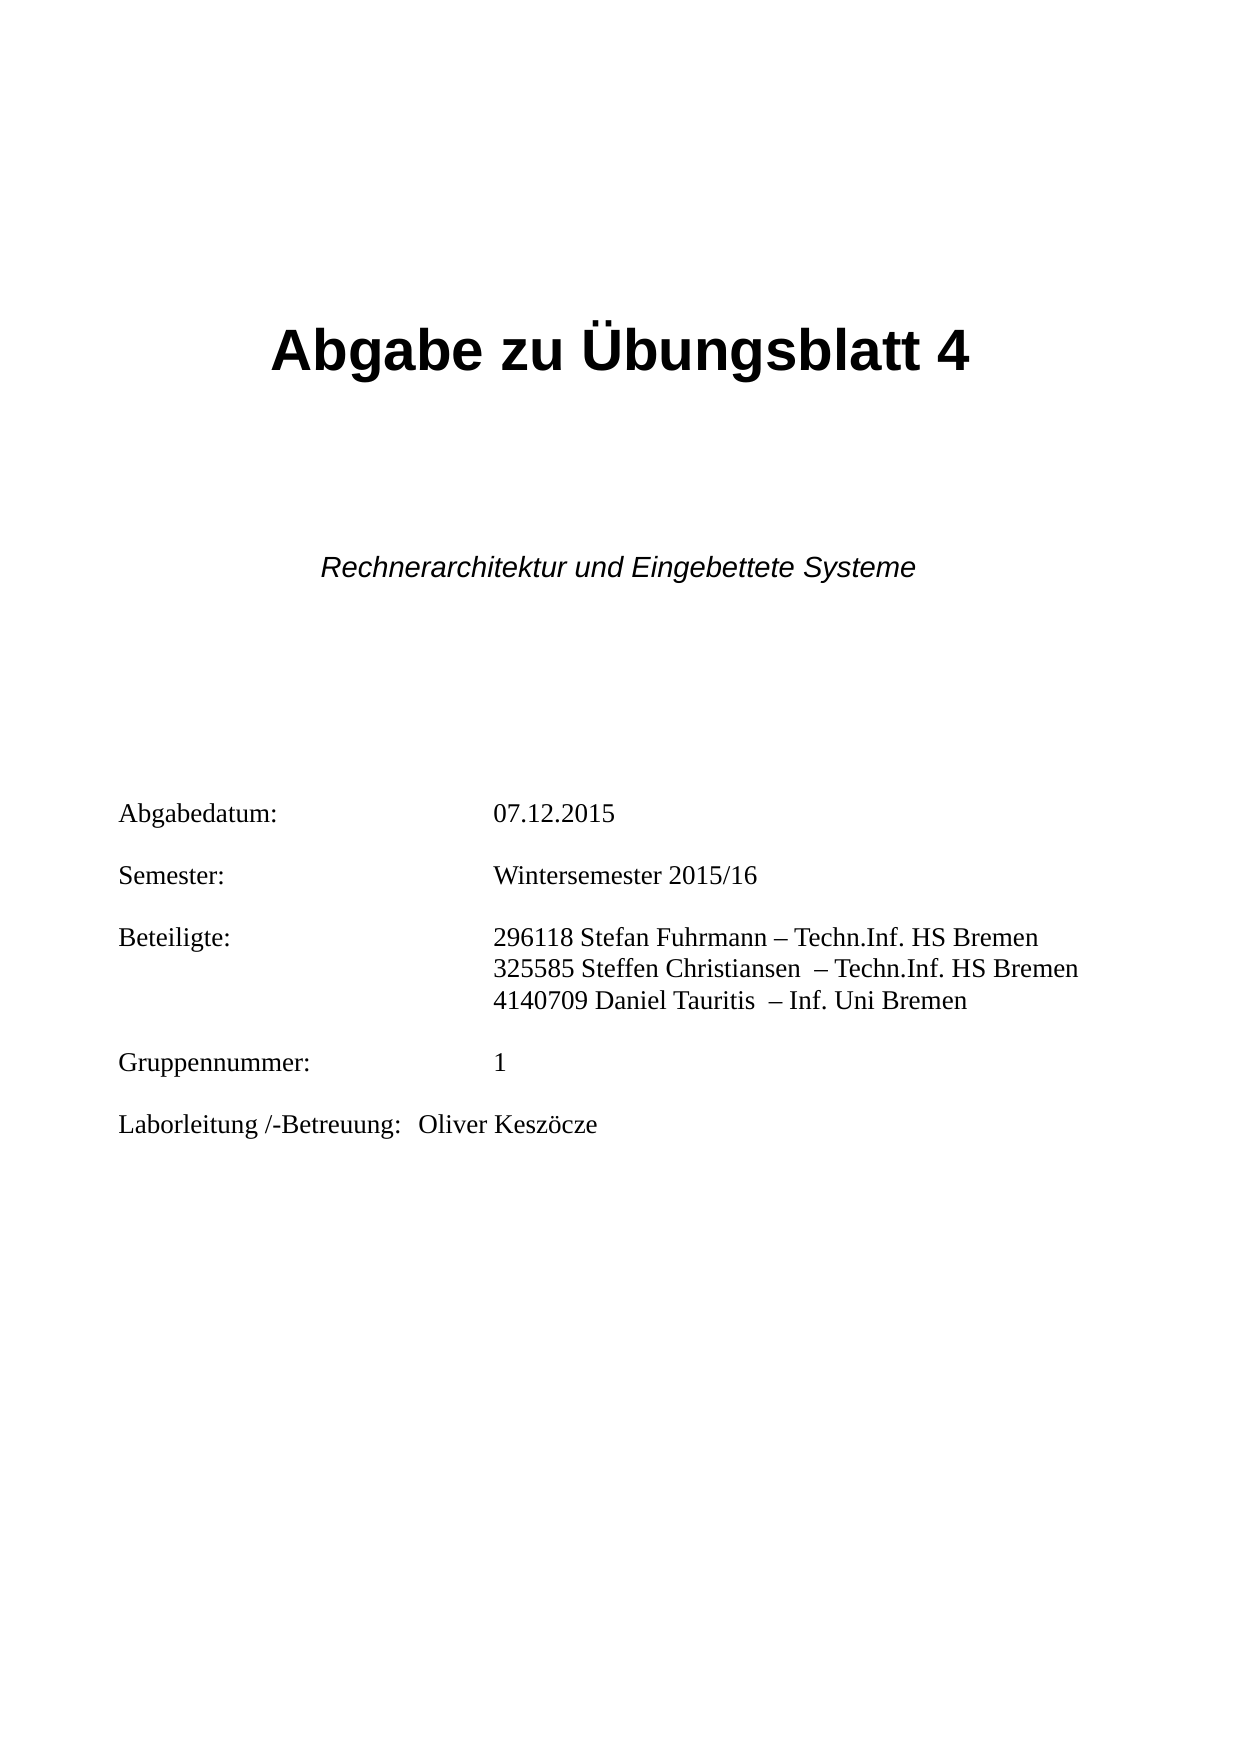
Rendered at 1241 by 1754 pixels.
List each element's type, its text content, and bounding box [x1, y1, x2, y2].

title Abgabe zu Übungsblatt 4 [118, 316, 1122, 383]
text Semester: Wintersemester 2015/16 [118, 859, 1122, 890]
text 325585 Steffen Christiansen – Techn.Inf. HS Bremen [118, 953, 1122, 984]
text Laborleitung /-Betreuung: Oliver Keszöcze [118, 1108, 1122, 1139]
text Beteiligte: 296118 Stefan Fuhrmann – Techn.Inf. HS Bremen [118, 921, 1122, 953]
text Abgabedatum: 07.12.2015 [118, 797, 1122, 828]
text 4140709 Daniel Tauritis – Inf. Uni Bremen [118, 984, 1122, 1015]
subtitle Rechnerarchitektur und Eingebettete Systeme [118, 549, 1122, 583]
text Gruppennummer: 1 [118, 1046, 1122, 1077]
